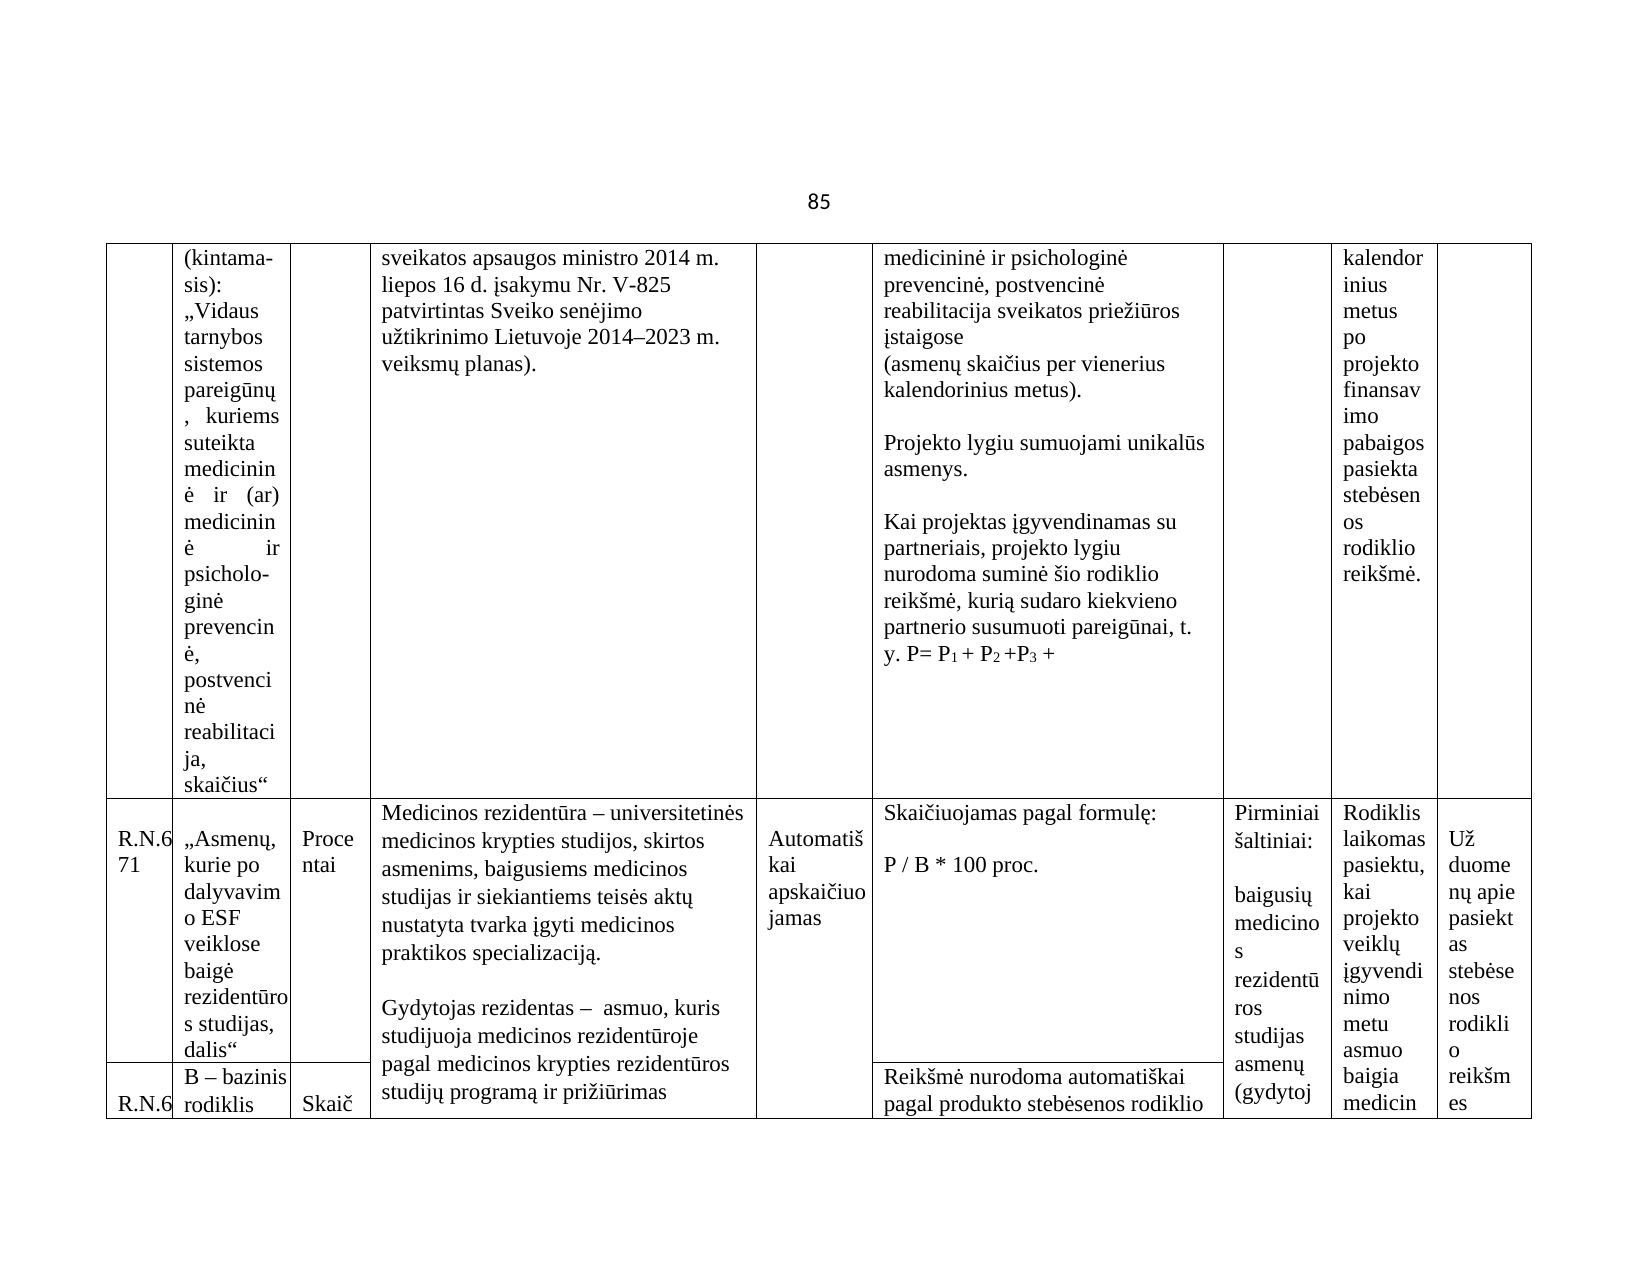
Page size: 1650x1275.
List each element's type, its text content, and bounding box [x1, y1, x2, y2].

table_cell [291, 244, 370, 798]
table_cell Pirminiai šaltiniai: baigusių medicinos rezidentūros studijas asmenų (gydytoj [1224, 799, 1331, 1118]
table_cell Medicinos rezidentūra – universitetinės medicinos krypties studijos, skirtos asmenims, baigusiems medicinos studijas ir siekiantiems teisės aktų nustatyta tvarka įgyti medicinos praktikos specializaciją. Gydytojas rezidentas – asmuo, kuris studijuoja medicinos rezidentūroje pagal medicinos krypties rezidentūros studijų programą ir prižiūrimas [371, 799, 756, 1118]
table_cell Už duomenų apie pasiektas stebėsenos rodiklio reikšmes [1438, 799, 1531, 1118]
table_cell [107, 244, 172, 798]
table_cell [757, 244, 872, 798]
table_cell medicininė ir psichologinė prevencinė, postvencinė reabilitacija sveikatos priežiūros įstaigose (asmenų skaičius per vienerius kalendorinius metus). Projekto lygiu sumuojami unikalūs asmenys. Kai projektas įgyvendinamas su partneriais, projekto lygiu nurodoma suminė šio rodiklio reikšmė, kurią sudaro kiekvieno partnerio susumuoti pareigūnai, t. y. P= P1 + P2 +P3 + [873, 244, 1223, 798]
table_cell „Asmenų, kurie po dalyvavimo ESF veiklose baigė rezidentūros studijas, dalis“ [173, 799, 290, 1062]
table_cell Skaič [291, 1063, 370, 1118]
table_cell Rodiklis laikomas pasiektu, kai projekto veiklų įgyvendinimo metu asmuo baigia medicin [1332, 799, 1437, 1118]
table_cell Skaičiuojamas pagal formulę: P / B * 100 proc. [873, 799, 1223, 1062]
table_cell Automatiškai apskaičiuojamas [757, 799, 872, 1118]
table_cell (kintama-sis): „Vidaus tarnybos sistemos pareigūnų, kuriems suteikta medicininė ir (ar) medicininė ir psicholo-ginė prevencinė, postvencinė reabilitacija, skaičius“ [173, 244, 290, 798]
table_cell R.N.671 [107, 799, 172, 1062]
table_cell Procentai [291, 799, 370, 1062]
table_cell [1438, 244, 1531, 798]
table_cell sveikatos apsaugos ministro 2014 m. liepos 16 d. įsakymu Nr. V-825 patvirtintas Sveiko senėjimo užtikrinimo Lietuvoje 2014–2023 m. veiksmų planas). [371, 244, 756, 798]
table_cell B – bazinis rodiklis [173, 1063, 290, 1118]
table_cell R.N.6 [107, 1063, 172, 1118]
table_cell kalendorinius metus po projekto finansavimo pabaigos pasiekta stebėsenos rodiklio reikšmė. [1332, 244, 1437, 798]
table_cell [1224, 244, 1331, 798]
table_cell Reikšmė nurodoma automatiškai pagal produkto stebėsenos rodiklio [873, 1063, 1223, 1118]
